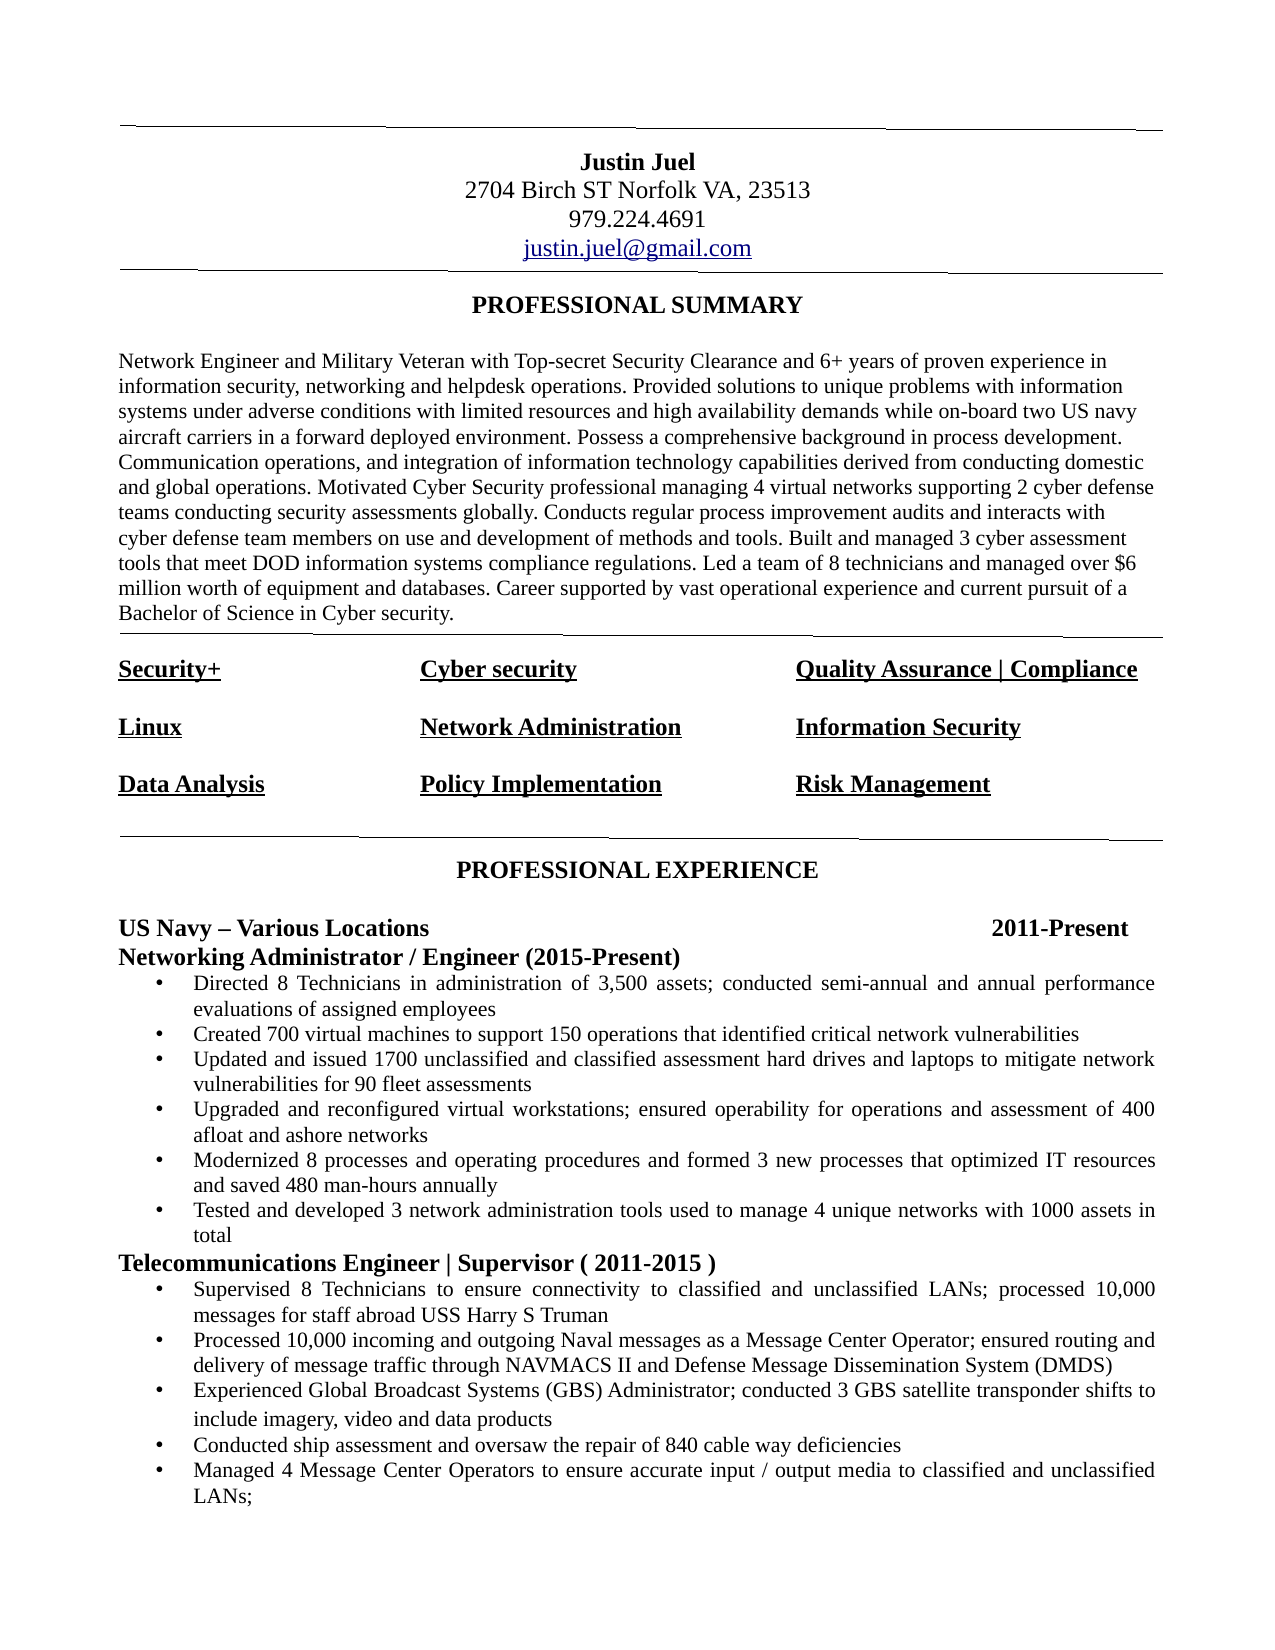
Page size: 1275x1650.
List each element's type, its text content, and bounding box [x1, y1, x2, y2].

list Experienced Global Broadcast Systems (GBS) Administrator; conducted 3 GBS satellite transponder shifts to include imagery, video and data products [156, 1377, 1157, 1432]
text US Navy – Various Locations 2011-Present [118, 913, 1157, 942]
text 2704 Birch ST Norfolk VA, 23513 [118, 176, 1157, 204]
list Modernized 8 processes and operating procedures and formed 3 new processes that optimized IT resources and saved 480 man-hours annually [156, 1147, 1157, 1197]
text Networking Administrator / Engineer (2015-Present) [118, 942, 1157, 970]
text Linux Network Administration Information Security [118, 712, 1157, 740]
text justin.juel@gmail.com [118, 233, 1157, 262]
list Telecommunications Engineer | Supervisor ( 2011-2015 ) [118, 1248, 1157, 1276]
text PROFESSIONAL SUMMARY [118, 291, 1157, 319]
text Justin Juel [118, 147, 1157, 176]
list Conducted ship assessment and oversaw the repair of 840 cable way deficiencies [156, 1432, 1157, 1457]
text Data Analysis Policy Implementation Risk Management [118, 769, 1157, 798]
text Network Engineer and Military Veteran with Top-secret Security Clearance and 6+ years of proven experience in information security, networking and helpdesk operations. Provided solutions to unique problems with information systems under adverse conditions with limited resources and high availability demands while on-board two US navy aircraft carriers in a forward deployed environment. Possess a comprehensive background in process development. Communication operations, and integration of information technology capabilities derived from conducting domestic and global operations. Motivated Cyber Security professional managing 4 virtual networks supporting 2 cyber defense teams conducting security assessments globally. Conducts regular process improvement audits and interacts with cyber defense team members on use and development of methods and tools. Built and managed 3 cyber assessment tools that meet DOD information systems compliance regulations. Led a team of 8 technicians and managed over $6 million worth of equipment and databases. Career supported by vast operational experience and current pursuit of a Bachelor of Science in Cyber security. [118, 348, 1157, 625]
list Processed 10,000 incoming and outgoing Naval messages as a Message Center Operator; ensured routing and delivery of message traffic through NAVMACS II and Defense Message Dissemination System (DMDS) [156, 1327, 1157, 1377]
list Tested and developed 3 network administration tools used to manage 4 unique networks with 1000 assets in total [156, 1197, 1157, 1248]
list Upgraded and reconfigured virtual workstations; ensured operability for operations and assessment of 400 afloat and ashore networks [156, 1096, 1157, 1147]
list Managed 4 Message Center Operators to ensure accurate input / output media to classified and unclassified LANs; [156, 1457, 1157, 1508]
text 979.224.4691 [118, 204, 1157, 233]
text Security+ Cyber security Quality Assurance | Compliance [118, 654, 1157, 683]
text PROFESSIONAL EXPERIENCE [118, 855, 1157, 884]
list Supervised 8 Technicians to ensure connectivity to classified and unclassified LANs; processed 10,000 messages for staff abroad USS Harry S Truman [156, 1276, 1157, 1327]
list Updated and issued 1700 unclassified and classified assessment hard drives and laptops to mitigate network vulnerabilities for 90 fleet assessments [156, 1046, 1157, 1096]
list Created 700 virtual machines to support 150 operations that identified critical network vulnerabilities [156, 1021, 1157, 1046]
list Directed 8 Technicians in administration of 3,500 assets; conducted semi-annual and annual performance evaluations of assigned employees [156, 970, 1157, 1021]
